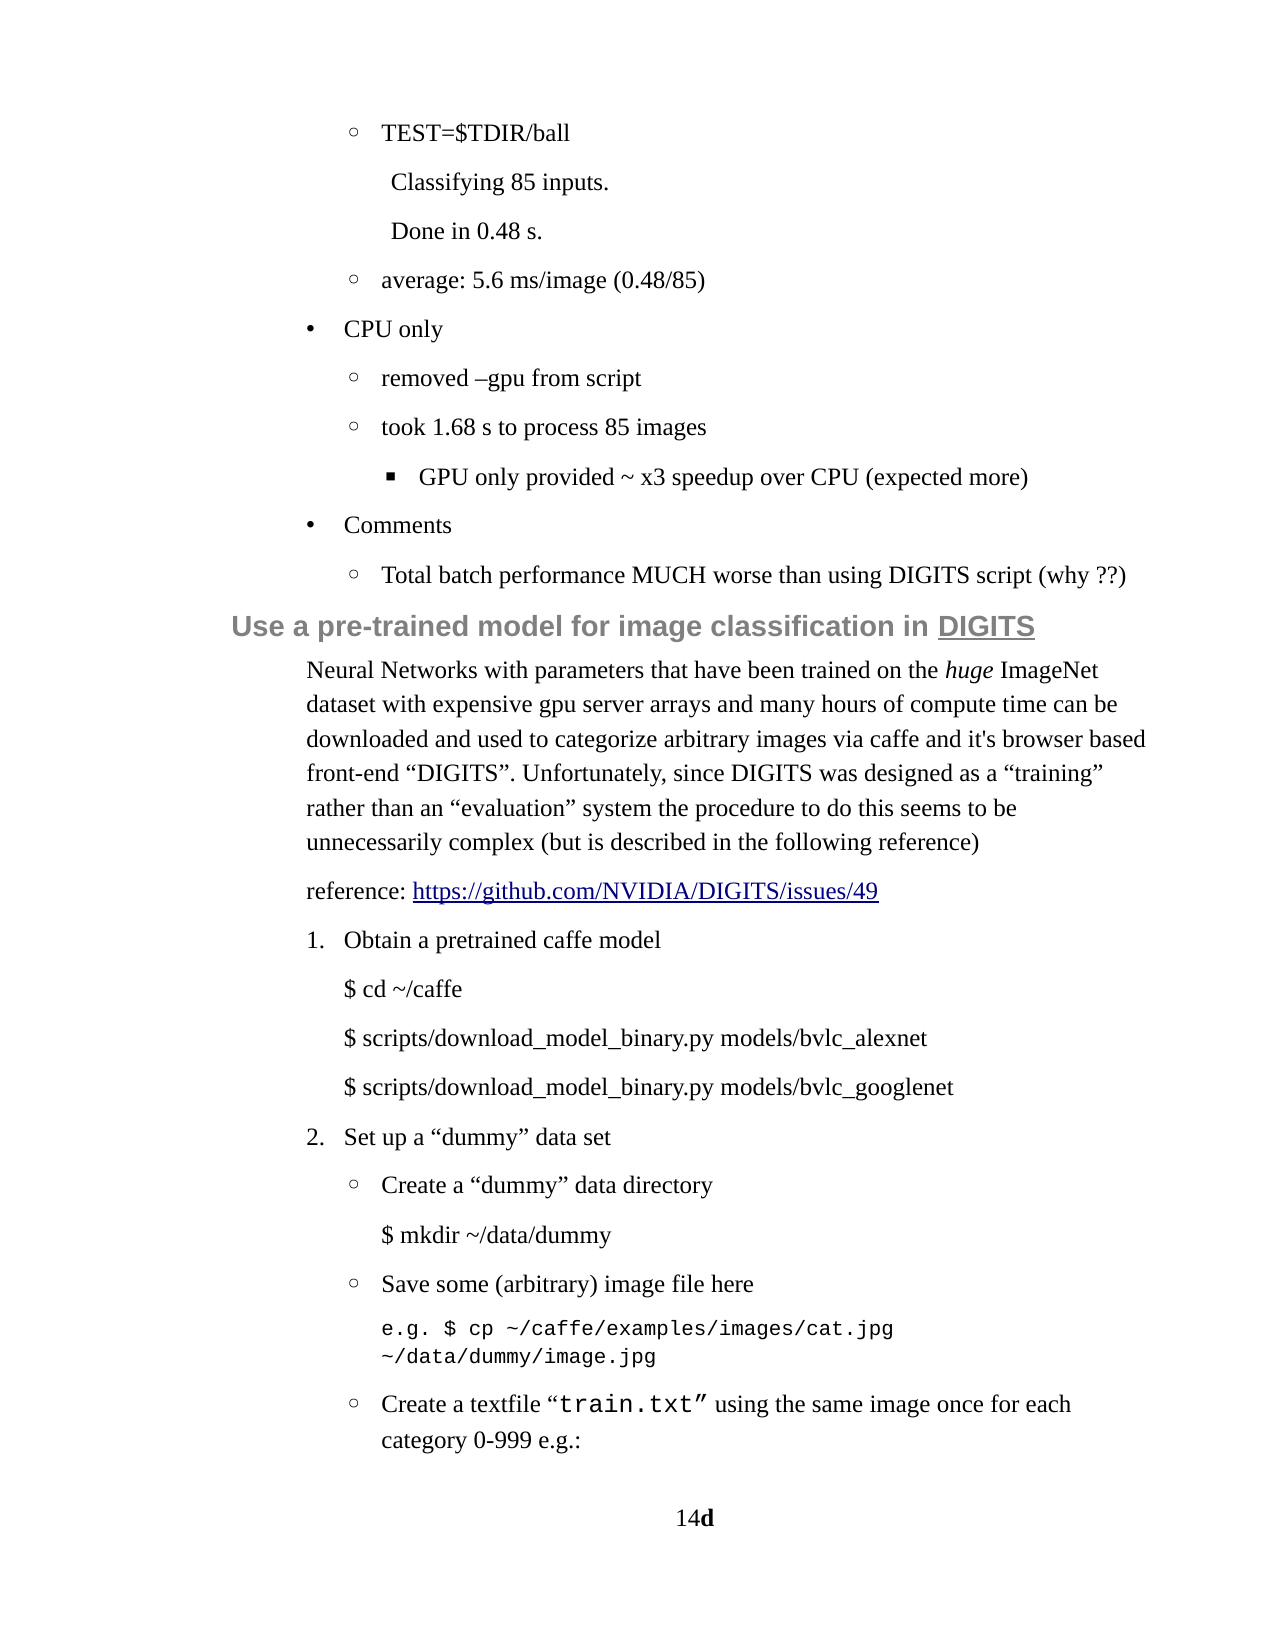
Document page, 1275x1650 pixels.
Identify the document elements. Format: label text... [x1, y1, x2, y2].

text $ scripts/download_model_binary.py models/bvlc_alexnet [344, 1023, 1158, 1052]
list GPU only provided ~ x3 speedup over CPU (expected more) [381, 462, 1158, 490]
list Save some (arbitrary) image file here [344, 1269, 1158, 1297]
list Set up a “dummy” data set [306, 1122, 1158, 1150]
list removed –gpu from script [344, 363, 1158, 392]
list reference: https://github.com/NVIDIA/DIGITS/issues/49 [306, 876, 1158, 905]
list e.g. $ cp ~/caffe/examples/images/cat.jpg ~/data/dummy/image.jpg [344, 1318, 1158, 1370]
list Total batch performance MUCH worse than using DIGITS script (why ??) [344, 560, 1158, 588]
text $ cd ~/caffe [344, 974, 1158, 1003]
list Obtain a pretrained caffe model [306, 925, 1158, 954]
list Create a “dummy” data directory [344, 1171, 1158, 1199]
list Neural Networks with parameters that have been trained on the huge ImageNet dataset with expensive gpu server arrays and many hours of compute time can be downloaded and used to categorize arbitrary images via caffe and it's browser based front-end “DIGITS”. Unfortunately, since DIGITS was designed as a “training” rather than an “evaluation” system the procedure to do this seems to be unnecessarily complex (but is described in the following reference) [306, 655, 1158, 856]
list took 1.68 s to process 85 images [344, 412, 1158, 441]
text $ scripts/download_model_binary.py models/bvlc_googlenet [344, 1072, 1158, 1101]
list Create a textfile “train.txt” using the same image once for each category 0-999 e.g.: [344, 1389, 1158, 1454]
text Classifying 85 inputs. [391, 167, 1158, 196]
text Done in 0.48 s. [391, 216, 1158, 245]
subtitle Use a pre-trained model for image classification in DIGITS [231, 609, 1158, 642]
list $ mkdir ~/data/dummy [344, 1220, 1158, 1248]
list Comments [306, 511, 1158, 539]
list CPU only [306, 314, 1158, 343]
list average: 5.6 ms/image (0.48/85) [344, 265, 1158, 294]
list TEST=$TDIR/ball [344, 118, 1158, 147]
